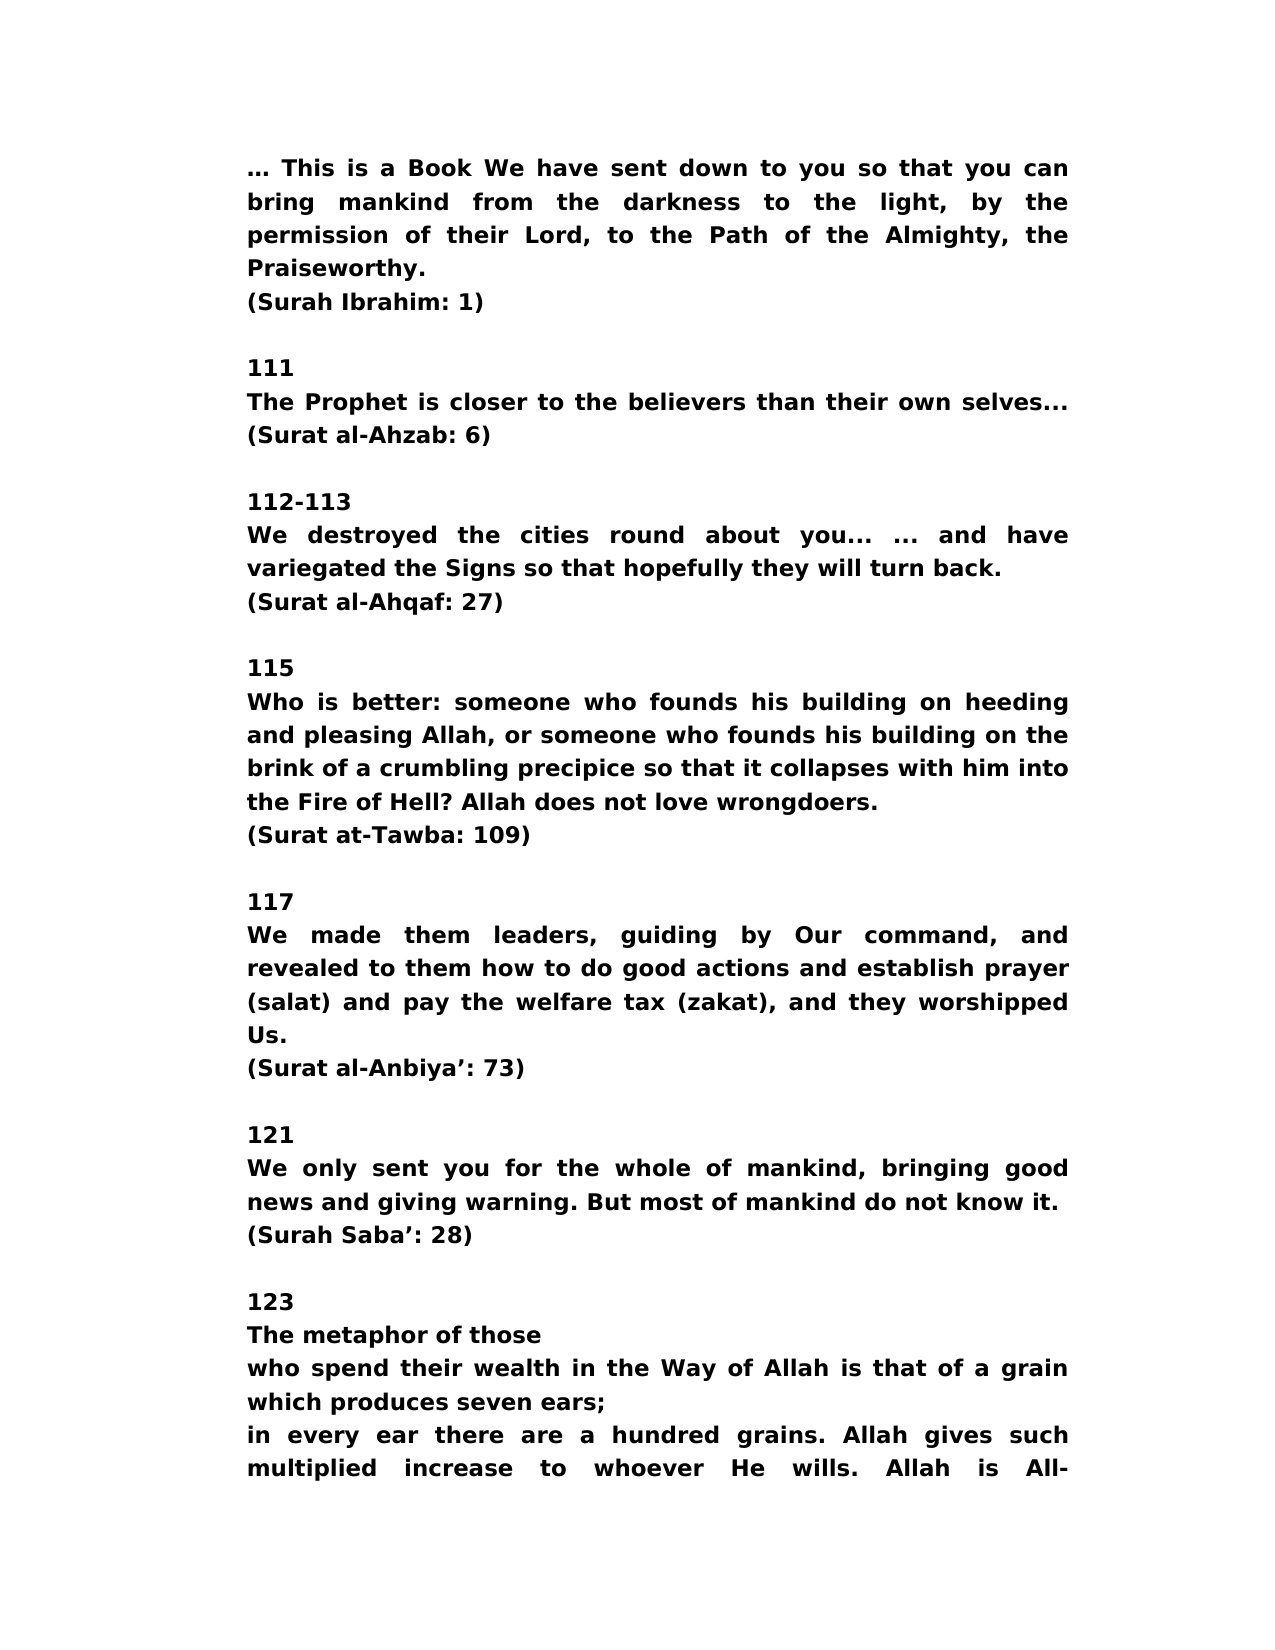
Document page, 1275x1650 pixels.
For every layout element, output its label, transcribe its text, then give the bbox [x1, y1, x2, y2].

text in every ear there are a hundred grains. Allah gives such multiplied increase to whoever He wills. Allah is All- [247, 1417, 1070, 1483]
text 111 [247, 350, 1070, 383]
text The Prophet is closer to the believers than their own selves... (Surat al-Ahzab: 6) [247, 383, 1070, 450]
text We destroyed the cities round about you... ... and have variegated the Signs so that hopefully they will turn back. [247, 517, 1070, 583]
text who spend their wealth in the Way of Allah is that of a grain which produces seven ears; [247, 1350, 1070, 1417]
text (Surat at-Tawba: 109) [247, 817, 1070, 850]
text 123 [247, 1283, 1070, 1317]
text 112-113 [247, 483, 1070, 517]
text 117 [247, 883, 1070, 917]
text 121 [247, 1117, 1070, 1150]
text (Surat al-Anbiya’: 73) [247, 1050, 1070, 1083]
text We only sent you for the whole of mankind, bringing good news and giving warning. But most of mankind do not know it. [247, 1150, 1070, 1217]
text 115 [247, 650, 1070, 683]
text (Surah Ibrahim: 1) [247, 283, 1070, 317]
text Who is better: someone who founds his building on heeding and pleasing Allah, or someone who founds his building on the brink of a crumbling precipice so that it collapses with him into the Fire of Hell? Allah does not love wrongdoers. [247, 683, 1070, 817]
text We made them leaders, guiding by Our command, and revealed to them how to do good actions and establish prayer (salat) and pay the welfare tax (zakat), and they worshipped Us. [247, 917, 1070, 1050]
text (Surah Saba’: 28) [247, 1217, 1070, 1250]
text … This is a Book We have sent down to you so that you can bring mankind from the darkness to the light, by the permission of their Lord, to the Path of the Almighty, the Praiseworthy. [247, 150, 1070, 283]
text The metaphor of those [247, 1317, 1070, 1350]
text (Surat al-Ahqaf: 27) [247, 583, 1070, 617]
